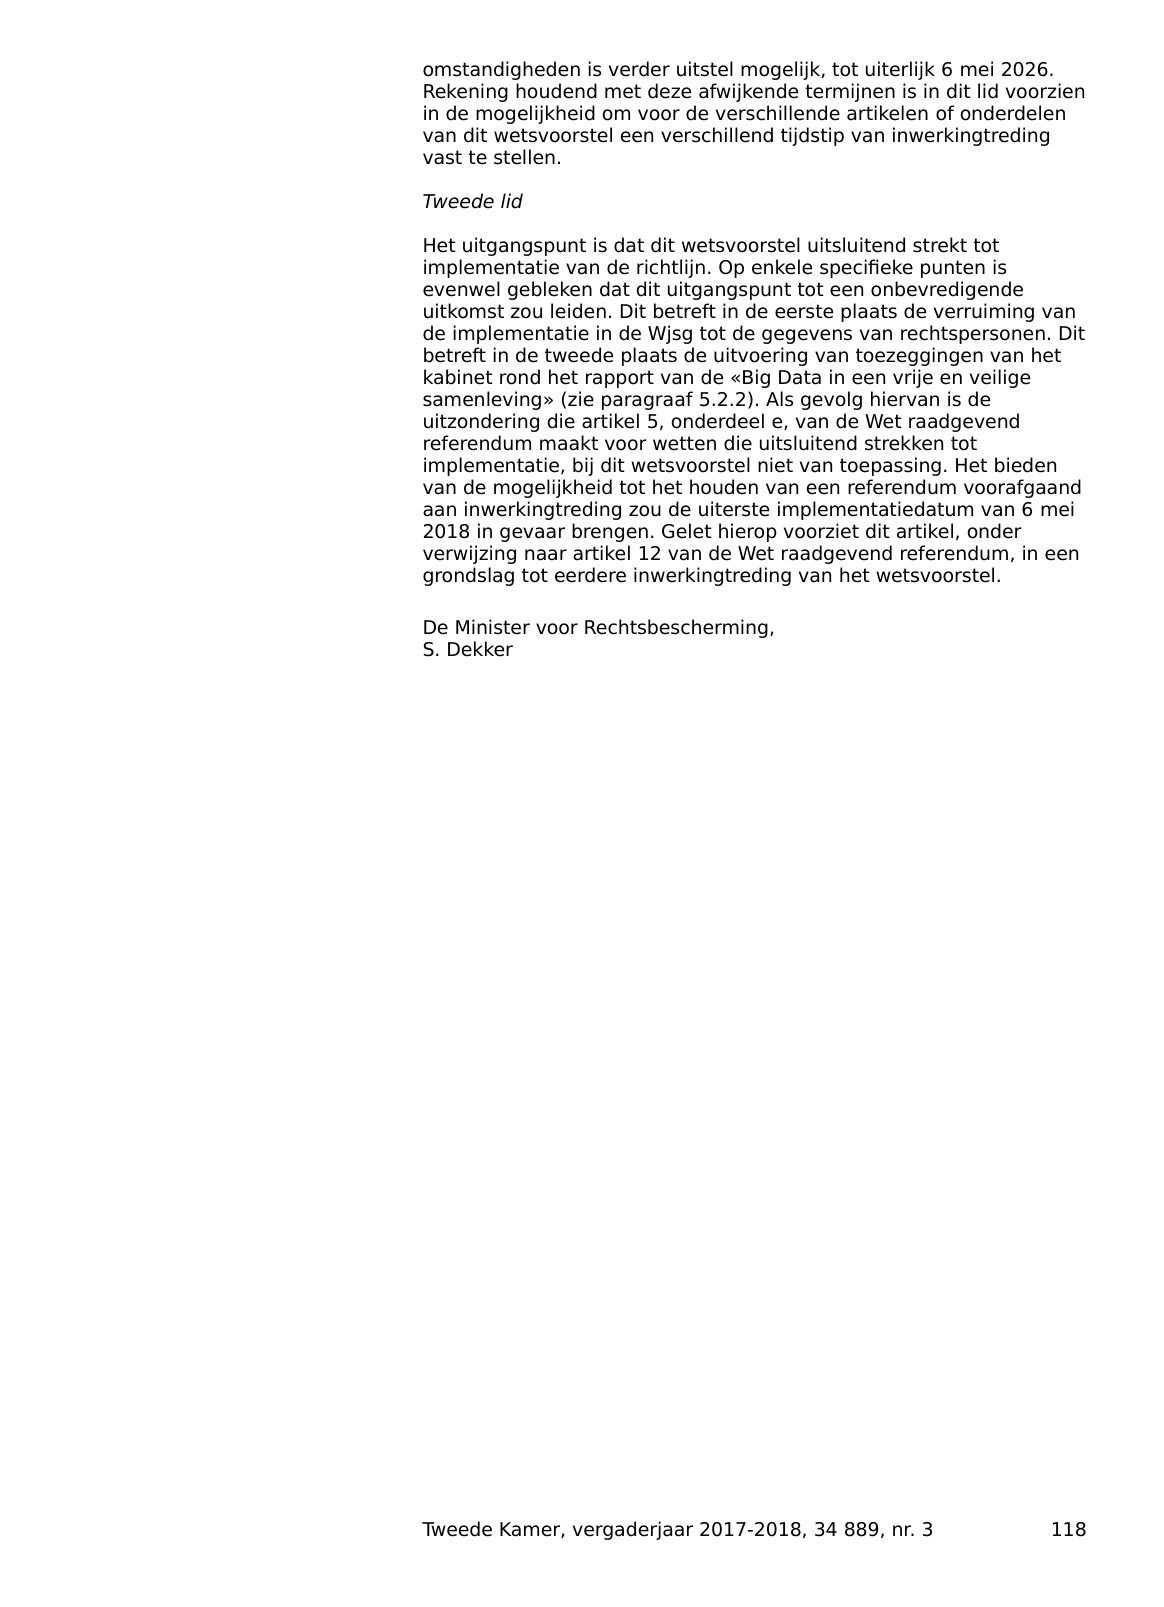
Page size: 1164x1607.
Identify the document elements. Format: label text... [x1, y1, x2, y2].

subtitle Tweede lid [422, 191, 1087, 213]
text omstandigheden is verder uitstel mogelijk, tot uiterlijk 6 mei 2026. Rekening houdend met deze afwijkende termijnen is in dit lid voorzien in de mogelijkheid om voor de verschillende artikelen of onderdelen van dit wetsvoorstel een verschillend tijdstip van inwerkingtreding vast te stellen. [422, 59, 1087, 169]
text De Minister voor Rechtsbescherming, S. Dekker [422, 617, 1087, 661]
text Het uitgangspunt is dat dit wetsvoorstel uitsluitend strekt tot implementatie van de richtlijn. Op enkele specifieke punten is evenwel gebleken dat dit uitgangspunt tot een onbevredigende uitkomst zou leiden. Dit betreft in de eerste plaats de verruiming van de implementatie in de Wjsg tot de gegevens van rechtspersonen. Dit betreft in de tweede plaats de uitvoering van toezeggingen van het kabinet rond het rapport van de «Big Data in een vrije en veilige samenleving» (zie paragraaf 5.2.2). Als gevolg hiervan is de uitzondering die artikel 5, onderdeel e, van de Wet raadgevend referendum maakt voor wetten die uitsluitend strekken tot implementatie, bij dit wetsvoorstel niet van toepassing. Het bieden van de mogelijkheid tot het houden van een referendum voorafgaand aan inwerkingtreding zou de uiterste implementatiedatum van 6 mei 2018 in gevaar brengen. Gelet hierop voorziet dit artikel, onder verwijzing naar artikel 12 van de Wet raadgevend referendum, in een grondslag tot eerdere inwerkingtreding van het wetsvoorstel. [422, 235, 1087, 587]
